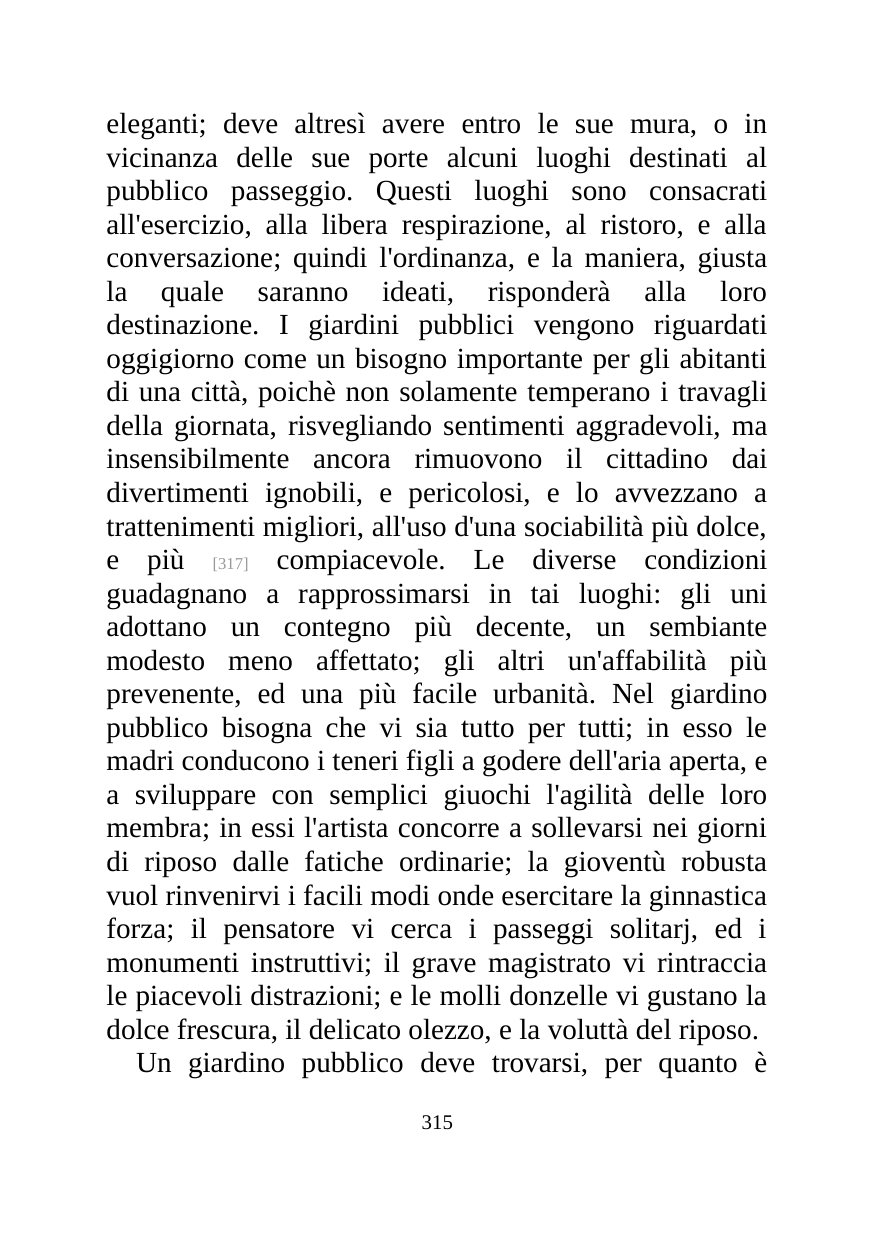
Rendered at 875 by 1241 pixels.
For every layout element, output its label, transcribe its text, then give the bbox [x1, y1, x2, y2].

text Un giardino pubblico deve trovarsi, per quanto è [106, 1045, 768, 1079]
text eleganti; deve altresì avere entro le sue mura, o in vicinanza delle sue porte alcuni luoghi destinati al pubblico passeggio. Questi luoghi sono consacrati all'esercizio, alla libera respirazione, al ristoro, e alla conversazione; quindi l'ordinanza, e la maniera, giusta la quale saranno ideati, risponderà alla loro destinazione. I giardini pubblici vengono riguardati oggigiorno come un bisogno importante per gli abitanti di una città, poichè non solamente temperano i travagli della giornata, risvegliando sentimenti aggradevoli, ma insensibilmente ancora rimuovono il cittadino dai divertimenti ignobili, e pericolosi, e lo avvezzano a trattenimenti migliori, all'uso d'una sociabilità più dolce, e più [317] compiacevole. Le diverse condizioni guadagnano a rapprossimarsi in tai luoghi: gli uni adottano un contegno più decente, un sembiante modesto meno affettato; gli altri un'affabilità più prevenente, ed una più facile urbanità. Nel giardino pubblico bisogna che vi sia tutto per tutti; in esso le madri conducono i teneri figli a godere dell'aria aperta, e a sviluppare con semplici giuochi l'agilità delle loro membra; in essi l'artista concorre a sollevarsi nei giorni di riposo dalle fatiche ordinarie; la gioventù robusta vuol rinvenirvi i facili modi onde esercitare la ginnastica forza; il pensatore vi cerca i passeggi solitarj, ed i monumenti instruttivi; il grave magistrato vi rintraccia le piacevoli distrazioni; e le molli donzelle vi gustano la dolce frescura, il delicato olezzo, e la voluttà del riposo. [106, 106, 768, 1045]
